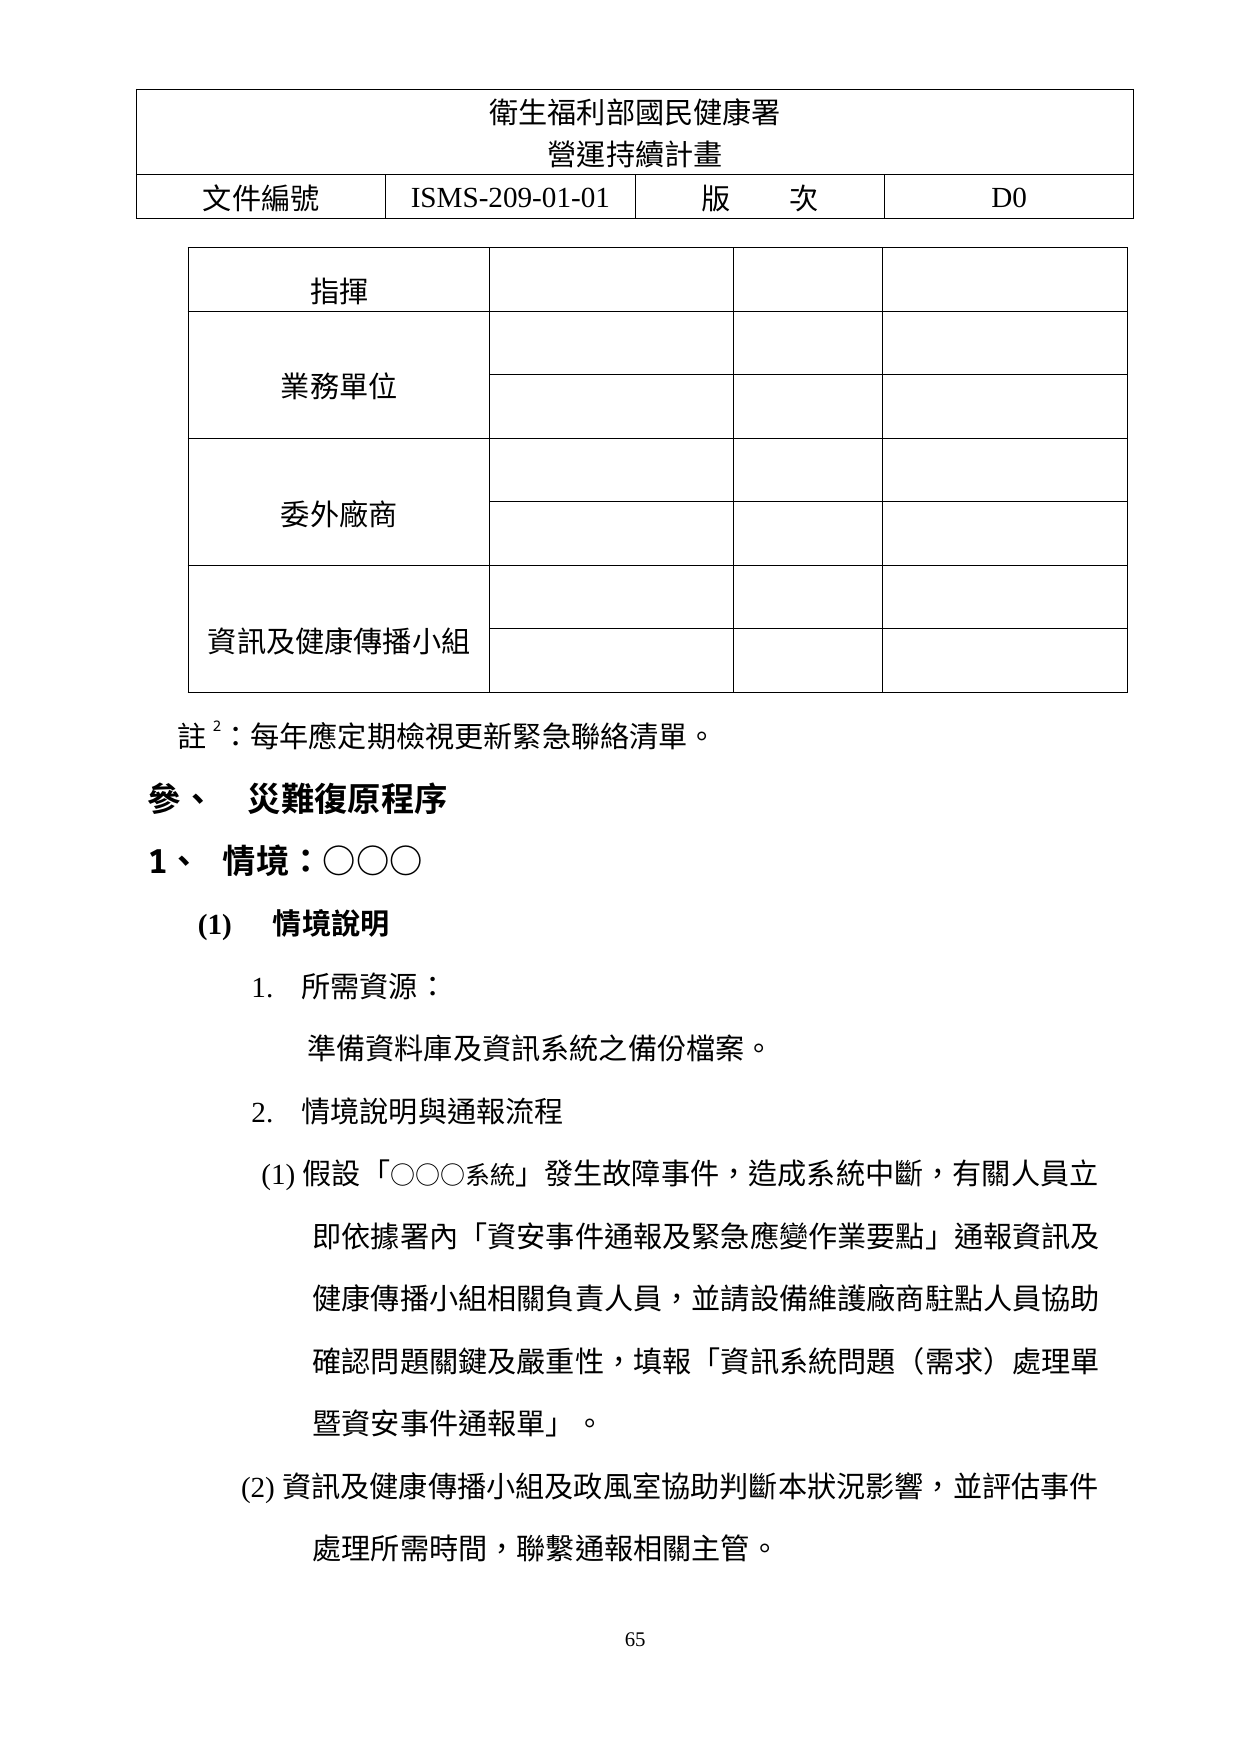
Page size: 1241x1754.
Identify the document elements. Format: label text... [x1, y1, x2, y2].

table_cell [490, 248, 733, 311]
table_cell 資訊及健康傳播小組 [189, 566, 489, 692]
list 情境說明 [198, 880, 1122, 943]
table_cell [883, 439, 1127, 501]
table_cell [734, 375, 882, 438]
table_cell [883, 502, 1127, 565]
table_cell [490, 502, 733, 565]
table_cell [883, 312, 1127, 374]
table_cell 指揮 [189, 248, 489, 311]
table_cell [734, 248, 882, 311]
table_cell [883, 248, 1127, 311]
text 準備資料庫及資訊系統之備份檔案。 [307, 1005, 1122, 1068]
table_cell [883, 566, 1127, 628]
list 災難復原程序 [148, 755, 1122, 818]
table_cell [734, 439, 882, 501]
table_cell [883, 375, 1127, 438]
table_cell 業務單位 [189, 312, 489, 438]
table_cell [734, 566, 882, 628]
table_cell [490, 375, 733, 438]
text 註2：每年應定期檢視更新緊急聯絡清單。 [177, 693, 1122, 755]
table_cell [734, 502, 882, 565]
table_cell [490, 566, 733, 628]
table_cell [490, 439, 733, 501]
table_cell [490, 312, 733, 374]
list 情境：○○○ [148, 818, 1122, 880]
text (1) 假設「○○○系統」發生故障事件，造成系統中斷，有關人員立即依據署內「資安事件通報及緊急應變作業要點」通報資訊及健康傳播小組相關負責人員，並請設備維護廠商駐點人員協助確認問題關鍵及嚴重性，填報「資訊系統問題（需求）處理單暨資安事件通報單」。 [219, 1130, 1122, 1443]
list 所需資源： [251, 943, 1122, 1005]
list 情境說明與通報流程 [251, 1068, 1122, 1130]
table_cell 委外廠商 [189, 439, 489, 565]
table_cell [883, 629, 1127, 692]
table_cell [734, 312, 882, 374]
table_cell [490, 629, 733, 692]
text (2) 資訊及健康傳播小組及政風室協助判斷本狀況影響，並評估事件處理所需時間，聯繫通報相關主管。 [219, 1443, 1122, 1568]
table_cell [734, 629, 882, 692]
